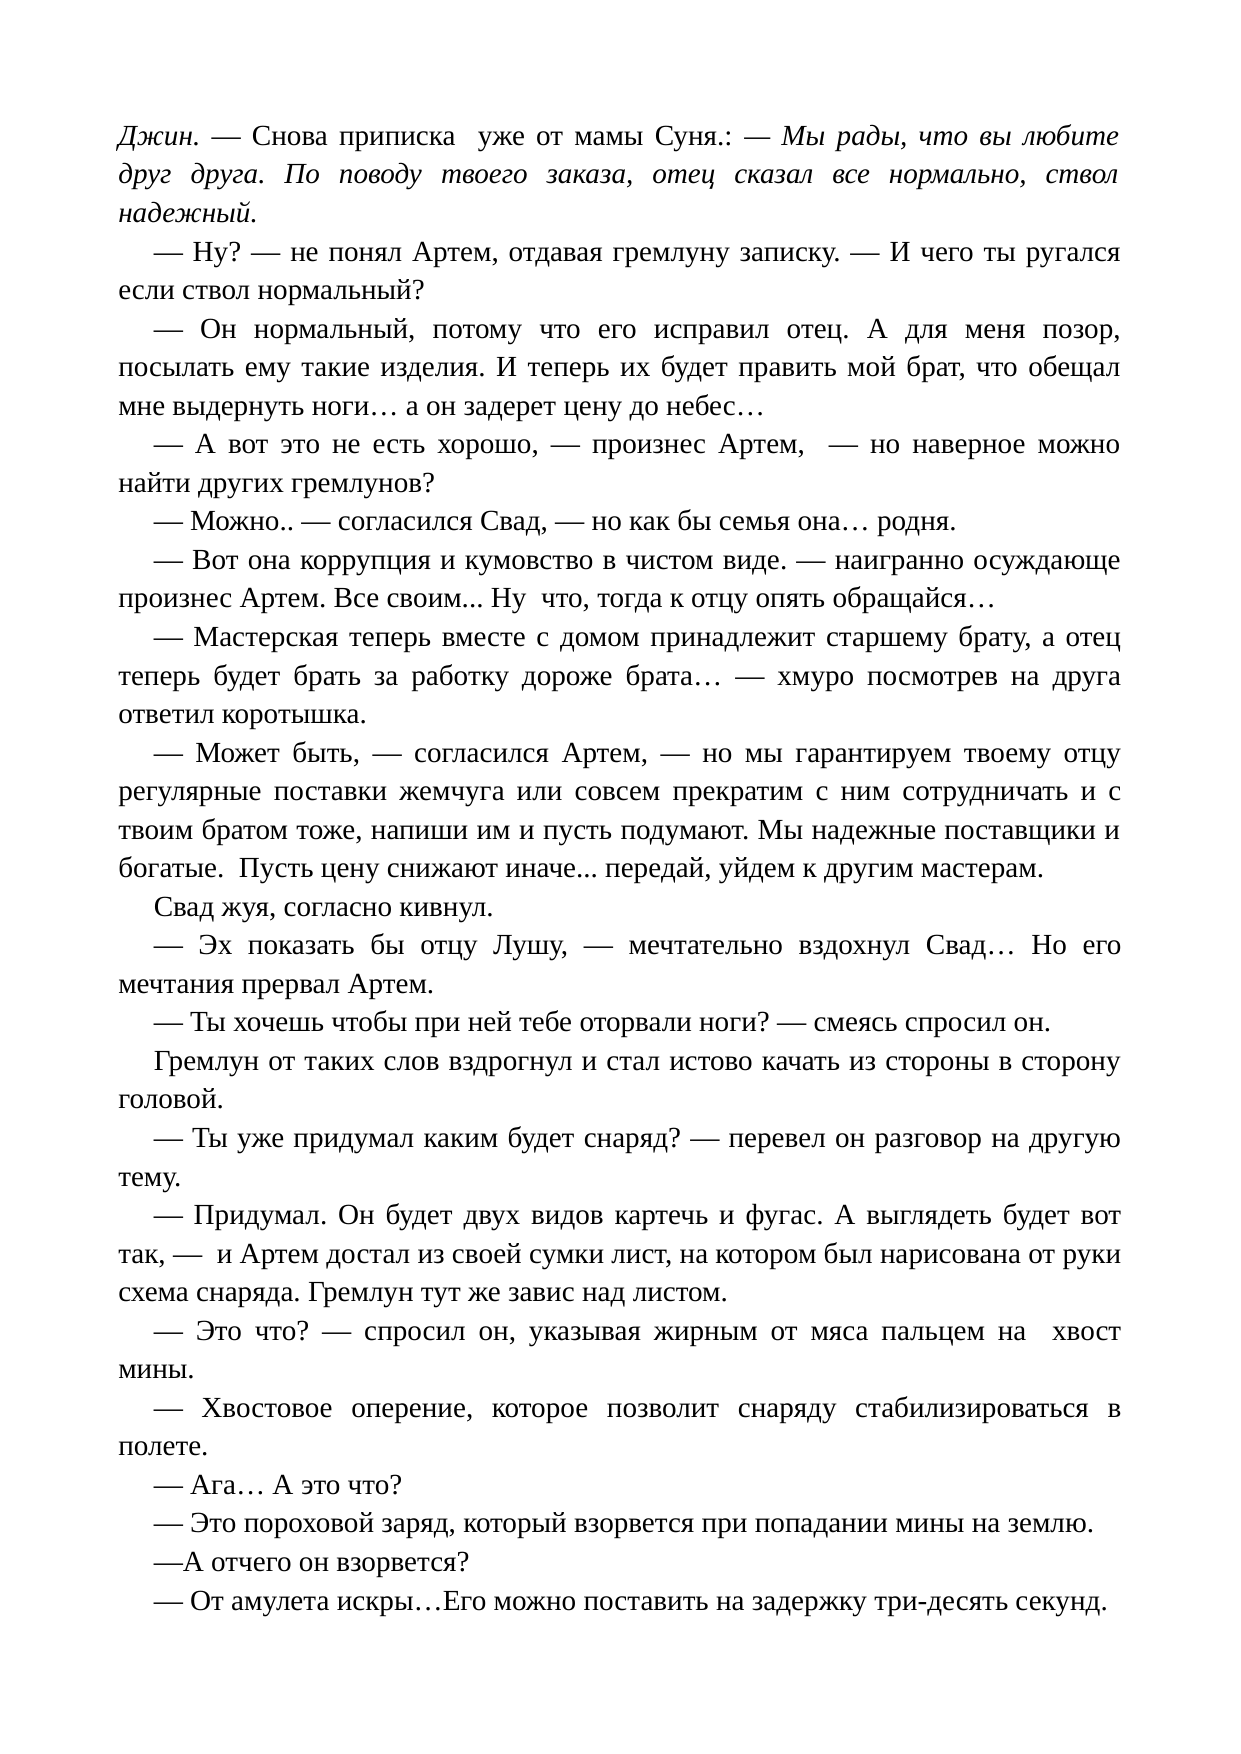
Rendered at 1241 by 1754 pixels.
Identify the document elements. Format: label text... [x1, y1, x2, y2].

text — Вот она коррупция и кумовство в чистом виде. — наигранно осуждающе произнес Артем. Все своим... Ну что, тогда к отцу опять обращайся… [118, 542, 1122, 614]
text —А отчего он взорвется? [118, 1544, 1122, 1578]
text Гремлун от таких слов вздрогнул и стал истово качать из стороны в сторону головой. [118, 1043, 1122, 1115]
text — Придумал. Он будет двух видов картечь и фугас. А выглядеть будет вот так, — и Артем достал из своей сумки лист, на котором был нарисована от руки схема снаряда. Гремлун тут же завис над листом. [118, 1197, 1122, 1308]
text — Ты хочешь чтобы при ней тебе оторвали ноги? — смеясь спросил он. [118, 1004, 1122, 1038]
text Свад жуя, согласно кивнул. [118, 889, 1122, 922]
text — Эх показать бы отцу Лушу, — мечтательно вздохнул Свад… Но его мечтания прервал Артем. [118, 927, 1122, 999]
text — Мастерская теперь вместе с домом принадлежит старшему брату, а отец теперь будет брать за работку дороже брата… — хмуро посмотрев на друга ответил коротышка. [118, 619, 1122, 730]
text — А вот это не есть хорошо, — произнес Артем, — но наверное можно найти других гремлунов? [118, 426, 1122, 498]
text — От амулета искры…Его можно поставить на задержку три-десять секунд. [118, 1583, 1122, 1616]
text — Хвостовое оперение, которое позволит снаряду стабилизироваться в полете. [118, 1390, 1122, 1462]
text — Можно.. — согласился Свад, — но как бы семья она… родня. [118, 503, 1122, 537]
text Джин. — Снова приписка уже от мамы Суня.: — Мы рады, что вы любите друг друга. По поводу твоего заказа, отец сказал все нормально, ствол надежный. [118, 118, 1122, 229]
text — Он нормальный, потому что его исправил отец. А для меня позор, посылать ему такие изделия. И теперь их будет править мой брат, что обещал мне выдернуть ноги… а он задерет цену до небес… [118, 311, 1122, 421]
text — Это пороховой заряд, который взорвется при попадании мины на землю. [118, 1506, 1122, 1539]
text — Это что? — спросил он, указывая жирным от мяса пальцем на хвост мины. [118, 1313, 1122, 1385]
text — Ага… А это что? [118, 1467, 1122, 1501]
text — Ты уже придумал каким будет снаряд? — перевел он разговор на другую тему. [118, 1120, 1122, 1192]
text — Ну? — не понял Артем, отдавая гремлуну записку. — И чего ты ругался если ствол нормальный? [118, 234, 1122, 306]
text — Может быть, — согласился Артем, — но мы гарантируем твоему отцу регулярные поставки жемчуга или совсем прекратим с ним сотрудничать и с твоим братом тоже, напиши им и пусть подумают. Мы надежные поставщики и богатые. Пусть цену снижают иначе... передай, уйдем к другим мастерам. [118, 735, 1122, 884]
